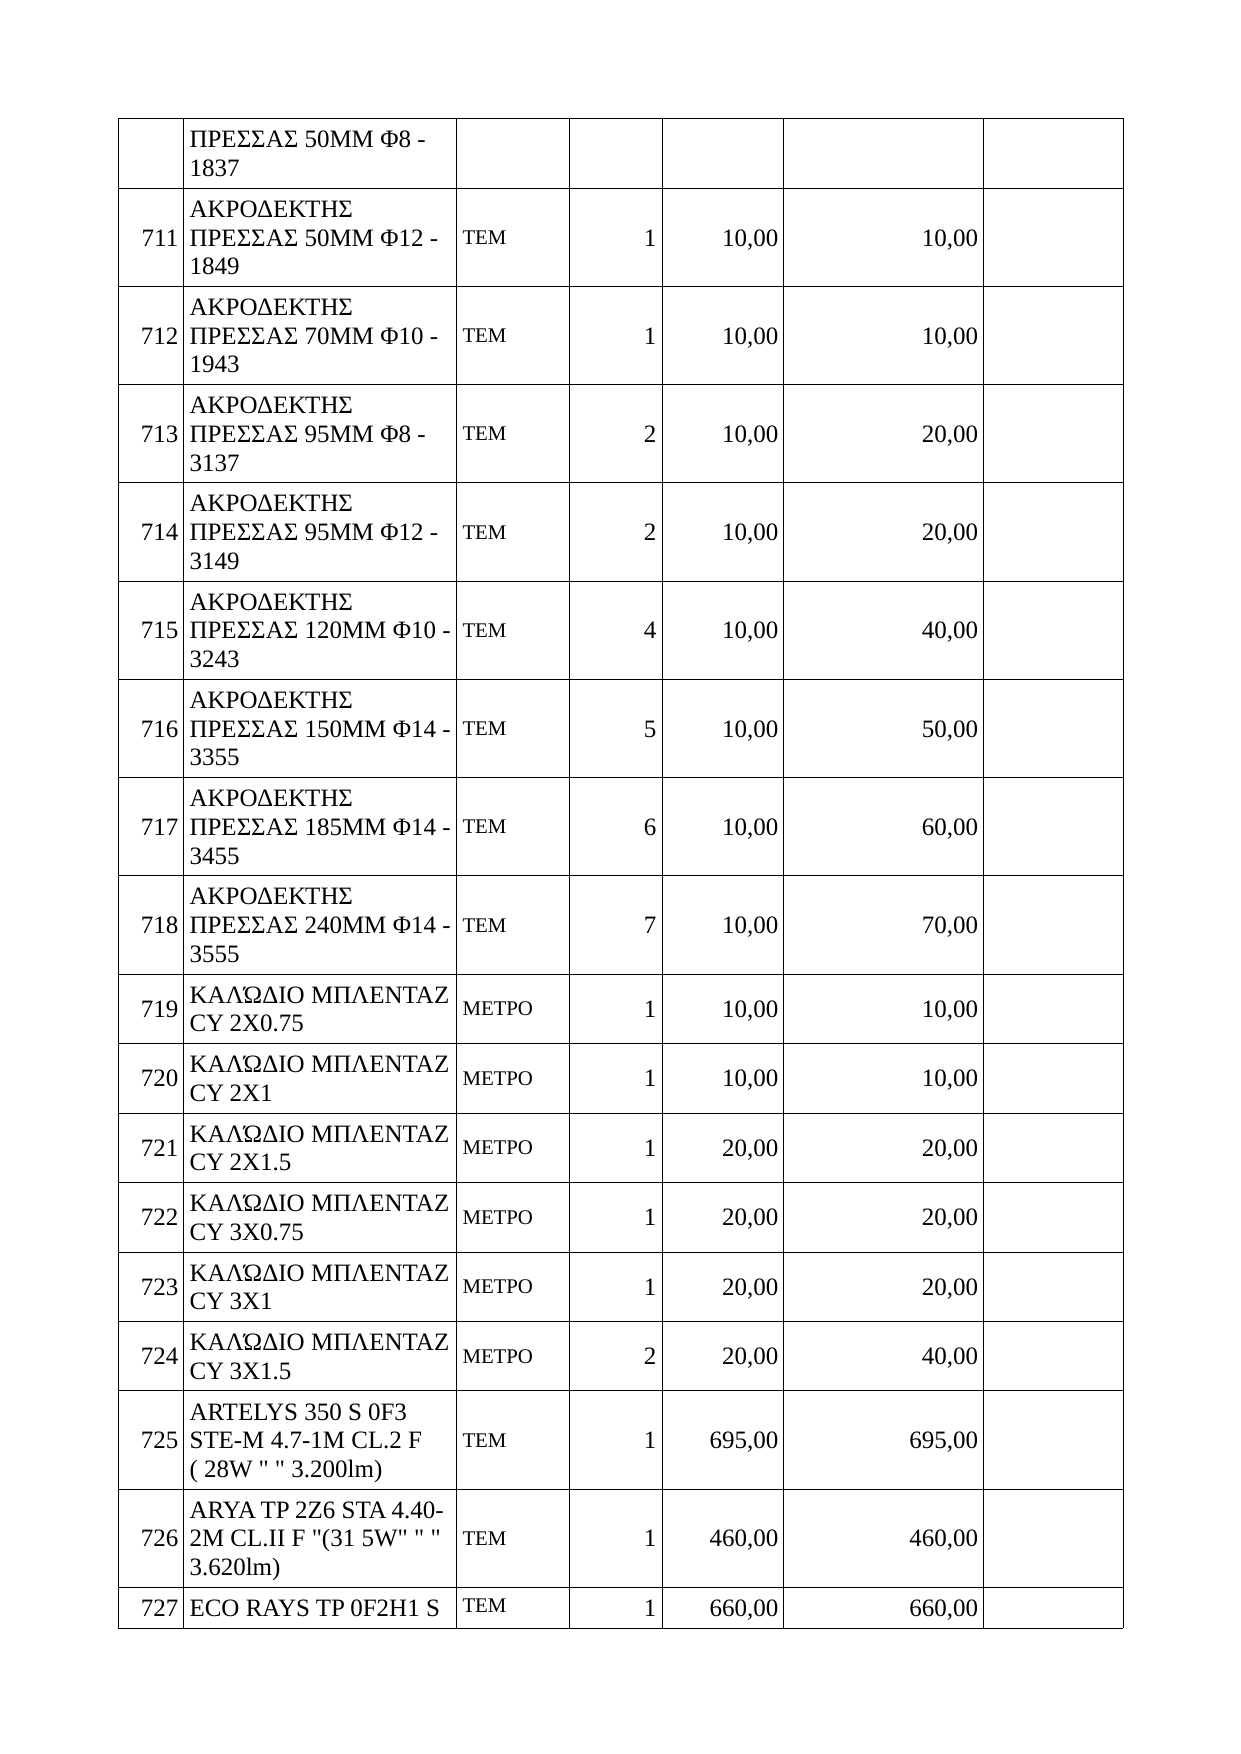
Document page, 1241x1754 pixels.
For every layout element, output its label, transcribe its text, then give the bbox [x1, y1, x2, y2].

table_cell 1 [570, 1391, 662, 1488]
table_cell [984, 778, 1123, 875]
table_cell 20,00 [663, 1183, 783, 1251]
table_cell [119, 119, 183, 188]
table_cell TEM [457, 778, 569, 875]
table_cell [984, 1253, 1123, 1321]
table_cell 10,00 [663, 1044, 783, 1112]
table_cell 1 [570, 1183, 662, 1251]
table_cell 20,00 [784, 1253, 983, 1321]
table_cell 10,00 [784, 189, 983, 286]
table_cell [984, 1490, 1123, 1587]
table_cell 713 [119, 385, 183, 482]
table_cell 721 [119, 1114, 183, 1182]
table_cell 722 [119, 1183, 183, 1251]
table_cell ΜΕΤΡΟ [457, 1183, 569, 1251]
table_cell TEM [457, 385, 569, 482]
table_cell 40,00 [784, 1322, 983, 1390]
table_cell 720 [119, 1044, 183, 1112]
table_cell TEM [457, 483, 569, 581]
table_cell ΜΕΤΡΟ [457, 1253, 569, 1321]
table_cell TEM [457, 680, 569, 777]
table_cell 10,00 [663, 287, 783, 384]
table_cell TEM [457, 287, 569, 384]
table_cell [984, 385, 1123, 482]
table_cell ARYA TP 2Z6 STA 4.40-2M CL.II F "(31 5W" " " 3.620lm) [184, 1490, 456, 1587]
table_cell 50,00 [784, 680, 983, 777]
table_cell 660,00 [784, 1588, 983, 1627]
table_cell ΚΑΛΏΔΙΟ ΜΠΛΕΝΤΑΖ CY 2Χ1 [184, 1044, 456, 1112]
table_cell 10,00 [784, 1044, 983, 1112]
table_cell ΑΚΡΟΔΕΚΤΗΣ ΠΡΕΣΣΑΣ 95MM Φ8 -3137 [184, 385, 456, 482]
table_cell 10,00 [663, 385, 783, 482]
table_cell ΜΕΤΡΟ [457, 1322, 569, 1390]
table_cell TEM [457, 189, 569, 286]
table_cell TEM [457, 876, 569, 973]
table_cell 727 [119, 1588, 183, 1627]
table_cell 719 [119, 975, 183, 1043]
table_cell ΜΕΤΡΟ [457, 1114, 569, 1182]
table_cell 20,00 [663, 1253, 783, 1321]
table_cell [984, 287, 1123, 384]
table_cell ΑΚΡΟΔΕΚΤΗΣ ΠΡΕΣΣΑΣ 95MM Φ12 -3149 [184, 483, 456, 581]
table_cell 7 [570, 876, 662, 973]
table_cell [984, 1044, 1123, 1112]
table_cell 726 [119, 1490, 183, 1587]
table_cell 725 [119, 1391, 183, 1488]
table_cell [984, 119, 1123, 188]
table_cell [984, 582, 1123, 679]
table_cell ΚΑΛΏΔΙΟ ΜΠΛΕΝΤΑΖ CY 3Χ1.5 [184, 1322, 456, 1390]
table_cell 2 [570, 1322, 662, 1390]
table_cell ΑΚΡΟΔΕΚΤΗΣ ΠΡΕΣΣΑΣ 50MM Φ12 -1849 [184, 189, 456, 286]
table_cell 716 [119, 680, 183, 777]
table_cell 460,00 [784, 1490, 983, 1587]
table_cell 660,00 [663, 1588, 783, 1627]
table_cell [984, 1391, 1123, 1488]
table_cell 717 [119, 778, 183, 875]
table_cell [984, 1588, 1123, 1627]
table_cell 1 [570, 1114, 662, 1182]
table_cell 20,00 [784, 1114, 983, 1182]
table_cell 1 [570, 1588, 662, 1627]
table_cell 70,00 [784, 876, 983, 973]
table_cell ΑΚΡΟΔΕΚΤΗΣ ΠΡΕΣΣΑΣ 185MM Φ14 -3455 [184, 778, 456, 875]
table_cell 10,00 [663, 582, 783, 679]
table_cell ΜΕΤΡΟ [457, 975, 569, 1043]
table_cell TEM [457, 582, 569, 679]
table_cell [784, 119, 983, 188]
table_cell ΚΑΛΏΔΙΟ ΜΠΛΕΝΤΑΖ CY 2Χ0.75 [184, 975, 456, 1043]
table_cell [984, 1322, 1123, 1390]
table_cell 712 [119, 287, 183, 384]
table_cell 20,00 [784, 385, 983, 482]
table_cell [984, 680, 1123, 777]
table_cell ΚΑΛΏΔΙΟ ΜΠΛΕΝΤΑΖ CY 2Χ1.5 [184, 1114, 456, 1182]
table_cell 60,00 [784, 778, 983, 875]
table_cell 1 [570, 189, 662, 286]
table_cell 1 [570, 1044, 662, 1112]
table_cell 718 [119, 876, 183, 973]
table_cell 10,00 [663, 189, 783, 286]
table_cell ΑΚΡΟΔΕΚΤΗΣ ΠΡΕΣΣΑΣ 120MM Φ10 -3243 [184, 582, 456, 679]
table_cell ΠΡΕΣΣΑΣ 50MM Φ8 -1837 [184, 119, 456, 188]
table_cell 10,00 [663, 975, 783, 1043]
table_cell TEM [457, 1391, 569, 1488]
table_cell 6 [570, 778, 662, 875]
table_cell 20,00 [663, 1114, 783, 1182]
table_cell ECO RAYS TP 0F2H1 S [184, 1588, 456, 1627]
table_cell 695,00 [784, 1391, 983, 1488]
table_cell 1 [570, 975, 662, 1043]
table_cell ΚΑΛΏΔΙΟ ΜΠΛΕΝΤΑΖ CY 3Χ0.75 [184, 1183, 456, 1251]
table_cell 10,00 [663, 876, 783, 973]
table_cell 723 [119, 1253, 183, 1321]
table_cell [984, 1183, 1123, 1251]
table_cell 724 [119, 1322, 183, 1390]
table_cell 1 [570, 1253, 662, 1321]
table_cell 1 [570, 287, 662, 384]
table_cell [984, 1114, 1123, 1182]
table_cell 20,00 [784, 483, 983, 581]
table_cell 5 [570, 680, 662, 777]
table_cell 711 [119, 189, 183, 286]
table_cell 4 [570, 582, 662, 679]
table_cell ΑΚΡΟΔΕΚΤΗΣ ΠΡΕΣΣΑΣ 240MM Φ14 -3555 [184, 876, 456, 973]
table_cell ΑΚΡΟΔΕΚΤΗΣ ΠΡΕΣΣΑΣ 150MM Φ14 -3355 [184, 680, 456, 777]
table_cell ΜΕΤΡΟ [457, 1044, 569, 1112]
table_cell [570, 119, 662, 188]
table_cell 460,00 [663, 1490, 783, 1587]
table_cell 20,00 [784, 1183, 983, 1251]
table_cell [984, 483, 1123, 581]
table_cell 40,00 [784, 582, 983, 679]
table_cell [663, 119, 783, 188]
table_cell 10,00 [663, 778, 783, 875]
table_cell ΚΑΛΏΔΙΟ ΜΠΛΕΝΤΑΖ CY 3Χ1 [184, 1253, 456, 1321]
table_cell 10,00 [784, 287, 983, 384]
table_cell 2 [570, 483, 662, 581]
table_cell ΑΚΡΟΔΕΚΤΗΣ ΠΡΕΣΣΑΣ 70MM Φ10 -1943 [184, 287, 456, 384]
table_cell ARTELYS 350 S 0F3 STE-M 4.7-1M CL.2 F ( 28W " " 3.200lm) [184, 1391, 456, 1488]
table_cell 10,00 [784, 975, 983, 1043]
table_cell [984, 876, 1123, 973]
table_cell [984, 975, 1123, 1043]
table_cell 10,00 [663, 483, 783, 581]
table_cell 714 [119, 483, 183, 581]
table_cell 715 [119, 582, 183, 679]
table_cell TEM [457, 1490, 569, 1587]
table_cell 2 [570, 385, 662, 482]
table_cell [457, 119, 569, 188]
table_cell 1 [570, 1490, 662, 1587]
table_cell 10,00 [663, 680, 783, 777]
table_cell 20,00 [663, 1322, 783, 1390]
table_cell [984, 189, 1123, 286]
table_cell 695,00 [663, 1391, 783, 1488]
table_cell TEM [457, 1588, 569, 1627]
